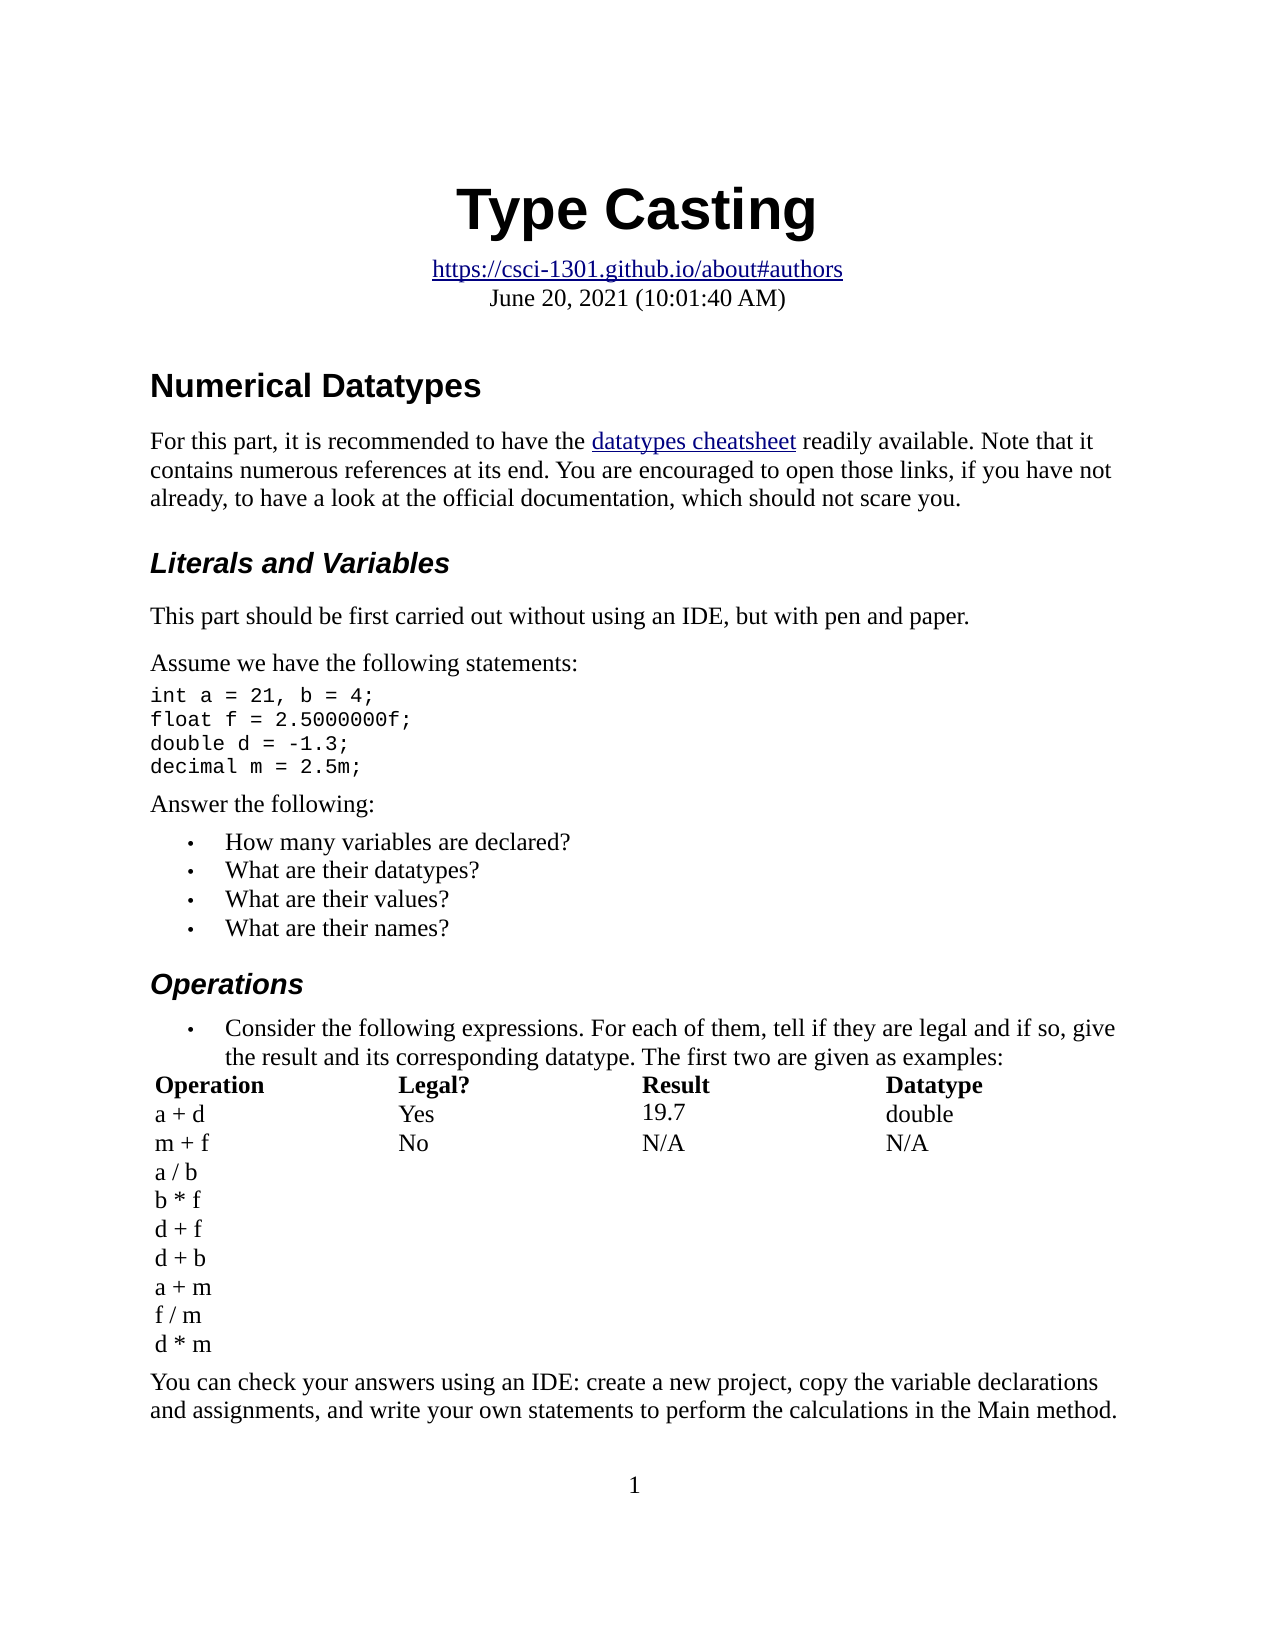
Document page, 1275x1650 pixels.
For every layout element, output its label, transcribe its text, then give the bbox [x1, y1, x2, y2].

table_cell [881, 1329, 1125, 1358]
table_header Legal? [394, 1070, 637, 1099]
list How many variables are declared? [187, 827, 1125, 856]
table_cell [638, 1243, 881, 1272]
text June 20, 2021 (10:01:40 AM) [150, 283, 1125, 312]
subtitle Literals and Variables [150, 546, 1125, 580]
text https://csci-1301.github.io/about#authors [150, 254, 1125, 283]
table_cell [638, 1300, 881, 1329]
subtitle Operations [150, 967, 1125, 1000]
text decimal m = 2.5m; [150, 756, 1125, 780]
list What are their names? [187, 913, 1125, 942]
table_header Result [638, 1070, 881, 1099]
table_cell [881, 1185, 1125, 1214]
list Consider the following expressions. For each of them, tell if they are legal and if so, give the result and its corresponding datatype. The first two are given as examples: [187, 1013, 1125, 1070]
table_cell [638, 1157, 881, 1185]
table_header Datatype [881, 1070, 1125, 1099]
table_cell f / m [150, 1300, 394, 1329]
table_cell d * m [150, 1329, 394, 1358]
table_cell N/A [881, 1128, 1125, 1157]
table_cell [881, 1243, 1125, 1272]
table_cell [394, 1300, 637, 1329]
table_cell [638, 1185, 881, 1214]
text Assume we have the following statements: [150, 648, 1125, 677]
table_header Operation [150, 1070, 394, 1099]
text For this part, it is recommended to have the datatypes cheatsheet readily available. Note that it contains numerous references at its end. You are encouraged to open those links, if you have not already, to have a look at the official documentation, which should not scare you. [150, 426, 1125, 512]
table_cell m + f [150, 1128, 394, 1157]
text You can check your answers using an IDE: create a new project, copy the variable declarations and assignments, and write your own statements to perform the calculations in the Main method. [150, 1367, 1125, 1424]
table_cell [638, 1329, 881, 1358]
table_cell [394, 1243, 637, 1272]
table_cell [394, 1157, 637, 1185]
table_cell a + d [150, 1099, 394, 1128]
table_cell [881, 1272, 1125, 1300]
table_cell a / b [150, 1157, 394, 1185]
table_cell Yes [394, 1099, 637, 1128]
text Answer the following: [150, 789, 1125, 818]
text double d = -1.3; [150, 733, 1125, 756]
text This part should be first carried out without using an IDE, but with pen and paper. [150, 601, 1125, 630]
table_cell [638, 1272, 881, 1300]
text float f = 2.5000000f; [150, 709, 1125, 733]
table_cell [638, 1214, 881, 1243]
table_cell [394, 1185, 637, 1214]
table_cell [881, 1157, 1125, 1185]
table_cell [881, 1214, 1125, 1243]
table_cell d + f [150, 1214, 394, 1243]
table_cell [394, 1214, 637, 1243]
table_cell d + b [150, 1243, 394, 1272]
table_cell a + m [150, 1272, 394, 1300]
title Type Casting [150, 175, 1125, 242]
table_cell [394, 1272, 637, 1300]
table_cell b * f [150, 1185, 394, 1214]
table_cell N/A [638, 1128, 881, 1157]
text int a = 21, b = 4; [150, 686, 1125, 709]
table_cell No [394, 1128, 637, 1157]
table_cell [638, 1099, 881, 1128]
subtitle Numerical Datatypes [150, 366, 1125, 404]
table_cell [394, 1329, 637, 1358]
list What are their datatypes? [187, 856, 1125, 884]
table_cell double [881, 1099, 1125, 1128]
list What are their values? [187, 884, 1125, 913]
table_cell [881, 1300, 1125, 1329]
